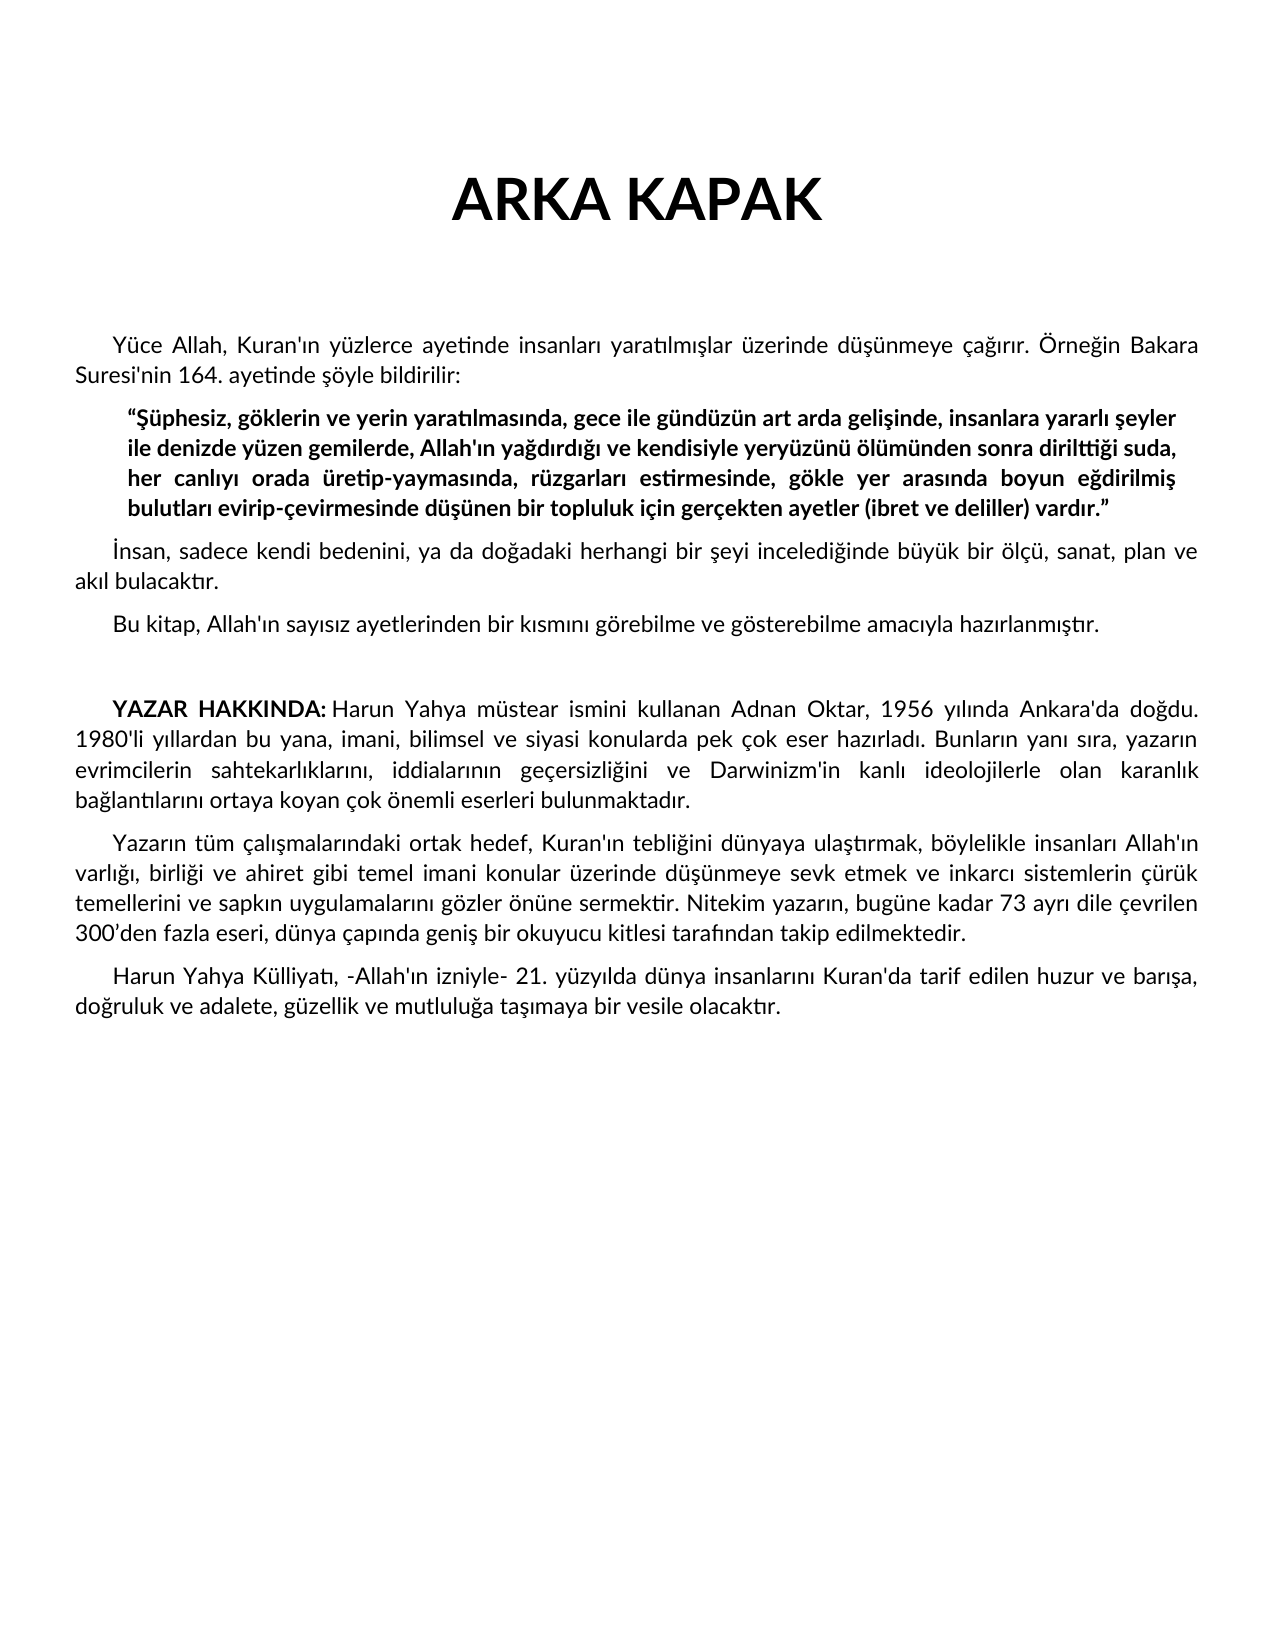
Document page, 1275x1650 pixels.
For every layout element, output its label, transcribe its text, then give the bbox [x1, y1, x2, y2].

text Bu kitap, Allah'ın sayısız ayetlerinden bir kısmını görebilme ve gösterebilme amacıyla hazırlanmıştır. [75, 609, 1200, 637]
text “Şüphesiz, göklerin ve yerin yaratılmasında, gece ile gündüzün art arda gelişinde, insanlara yararlı şeyler ile denizde yüzen gemilerde, Allah'ın yağdırdığı ve kendisiyle yeryüzünü ölümünden sonra dirilttiği suda, her canlıyı orada üretip-yaymasında, rüzgarları estirmesinde, gökle yer arasında boyun eğdirilmiş bulutları evirip-çevirmesinde düşünen bir topluluk için gerçekten ayetler (ibret ve deliller) vardır.” [127, 403, 1177, 521]
text YAZAR HAKKINDA: Harun Yahya müstear ismini kullanan Adnan Oktar, 1956 yılında Ankara'da doğdu. 1980'li yıllardan bu yana, imani, bilimsel ve siyasi konularda pek çok eser hazırladı. Bunların yanı sıra, yazarın evrimcilerin sahtekarlıklarını, iddialarının geçersizliğini ve Darwinizm'in kanlı ideolojilerle olan karanlık bağlantılarını ortaya koyan çok önemli eserleri bulunmaktadır. [75, 695, 1200, 813]
text İnsan, sadece kendi bedenini, ya da doğadaki herhangi bir şeyi incelediğinde büyük bir ölçü, sanat, plan ve akıl bulacaktır. [75, 537, 1200, 594]
text Harun Yahya Külliyatı, -Allah'ın izniyle- 21. yüzyılda dünya insanlarını Kuran'da tarif edilen huzur ve barışa, doğruluk ve adalete, güzellik ve mutluluğa taşımaya bir vesile olacaktır. [75, 962, 1200, 1019]
text Yazarın tüm çalışmalarındaki ortak hedef, Kuran'ın tebliğini dünyaya ulaştırmak, böylelikle insanları Allah'ın varlığı, birliği ve ahiret gibi temel imani konular üzerinde düşünmeye sevk etmek ve inkarcı sistemlerin çürük temellerini ve sapkın uygulamalarını gözler önüne sermektir. Nitekim yazarın, bugüne kadar 73 ayrı dile çevrilen 300’den fazla eseri, dünya çapında geniş bir okuyucu kitlesi tarafından takip edilmektedir. [75, 828, 1200, 946]
text Yüce Allah, Kuran'ın yüzlerce ayetinde insanları yaratılmışlar üzerinde düşünmeye çağırır. Örneğin Bakara Suresi'nin 164. ayetinde şöyle bildirilir: [75, 330, 1200, 388]
subtitle ARKA KAPAK [75, 162, 1200, 232]
